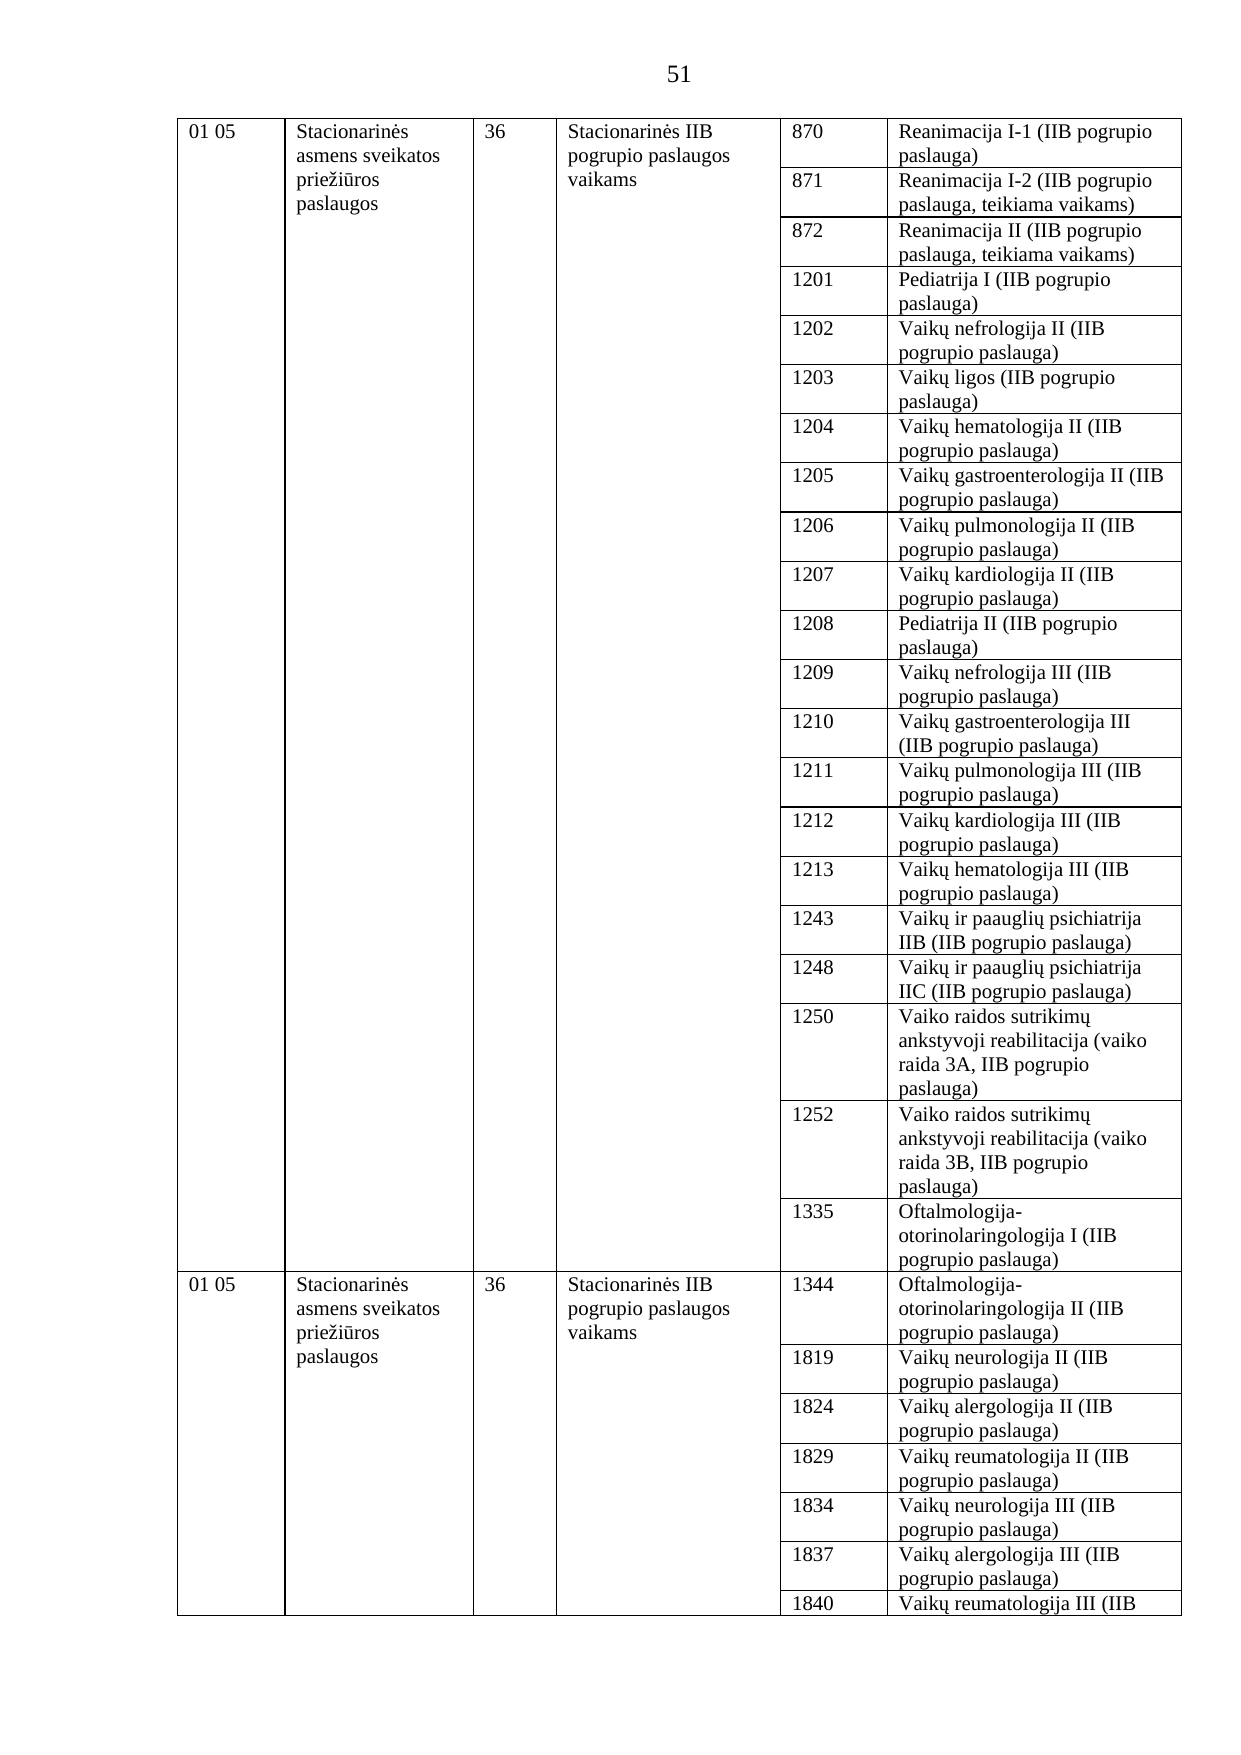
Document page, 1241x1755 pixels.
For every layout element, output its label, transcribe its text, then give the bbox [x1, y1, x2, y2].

table_cell Stacionarinės IIB pogrupio paslaugos vaikams [557, 1272, 780, 1615]
table_cell Vaikų alergologija II (IIB pogrupio paslauga) [888, 1394, 1181, 1442]
table_cell Vaikų hematologija II (IIB pogrupio paslauga) [888, 414, 1181, 462]
table_cell 1344 [781, 1272, 887, 1344]
table_cell Vaikų neurologija III (IIB pogrupio paslauga) [888, 1493, 1181, 1541]
table_cell 01 05 [178, 119, 284, 1271]
table_cell 1250 [781, 1004, 887, 1100]
table_cell Pediatrija II (IIB pogrupio paslauga) [888, 611, 1181, 659]
table_cell Vaikų hematologija III (IIB pogrupio paslauga) [888, 857, 1181, 905]
table_cell 1212 [781, 808, 887, 856]
table_cell Stacionarinės IIB pogrupio paslaugos vaikams [557, 119, 780, 1271]
table_cell 870 [781, 119, 887, 167]
table_cell 1208 [781, 611, 887, 659]
table_cell 1211 [781, 758, 887, 806]
table_cell Vaikų ir paauglių psichiatrija IIB (IIB pogrupio paslauga) [888, 906, 1181, 954]
table_cell 36 [474, 119, 556, 1271]
table_cell 1824 [781, 1394, 887, 1442]
table_cell 1205 [781, 463, 887, 511]
table_cell 1840 [781, 1591, 887, 1615]
table_cell 1204 [781, 414, 887, 462]
table_cell Vaiko raidos sutrikimų ankstyvoji reabilitacija (vaiko raida 3B, IIB pogrupio paslauga) [888, 1101, 1181, 1198]
table_cell Reanimacija I-2 (IIB pogrupio paslauga, teikiama vaikams) [888, 168, 1181, 216]
table_cell Vaikų nefrologija II (IIB pogrupio paslauga) [888, 316, 1181, 364]
table_cell Vaikų pulmonologija II (IIB pogrupio paslauga) [888, 513, 1181, 561]
table_cell 1819 [781, 1345, 887, 1393]
table_cell 1210 [781, 709, 887, 757]
table_cell Vaikų reumatologija III (IIB [888, 1591, 1181, 1615]
table_cell Vaikų nefrologija III (IIB pogrupio paslauga) [888, 660, 1181, 708]
table_cell Vaikų ir paauglių psichiatrija IIC (IIB pogrupio paslauga) [888, 955, 1181, 1003]
table_cell Vaikų gastroenterologija II (IIB pogrupio paslauga) [888, 463, 1181, 511]
table_cell 871 [781, 168, 887, 216]
table_cell Vaikų kardiologija III (IIB pogrupio paslauga) [888, 808, 1181, 856]
table_cell 1213 [781, 857, 887, 905]
table_cell 1834 [781, 1493, 887, 1541]
table_cell 1829 [781, 1444, 887, 1492]
table_cell Oftalmologija-otorinolaringologija I (IIB pogrupio paslauga) [888, 1199, 1181, 1271]
table_cell Reanimacija I-1 (IIB pogrupio paslauga) [888, 119, 1181, 167]
table_cell Reanimacija II (IIB pogrupio paslauga, teikiama vaikams) [888, 218, 1181, 266]
table_cell Vaikų ligos (IIB pogrupio paslauga) [888, 365, 1181, 413]
table_cell Vaiko raidos sutrikimų ankstyvoji reabilitacija (vaiko raida 3A, IIB pogrupio paslauga) [888, 1004, 1181, 1100]
table_cell Vaikų neurologija II (IIB pogrupio paslauga) [888, 1345, 1181, 1393]
table_cell 1335 [781, 1199, 887, 1271]
table_cell 1201 [781, 267, 887, 315]
table_cell Stacionarinės asmens sveikatos priežiūros paslaugos [286, 119, 473, 1271]
table_cell 1203 [781, 365, 887, 413]
table_cell 1206 [781, 513, 887, 561]
table_cell Vaikų gastroenterologija III (IIB pogrupio paslauga) [888, 709, 1181, 757]
table_cell Pediatrija I (IIB pogrupio paslauga) [888, 267, 1181, 315]
table_cell 01 05 [178, 1272, 284, 1615]
table_cell Vaikų alergologija III (IIB pogrupio paslauga) [888, 1542, 1181, 1590]
table_cell Vaikų reumatologija II (IIB pogrupio paslauga) [888, 1444, 1181, 1492]
table_cell Oftalmologija-otorinolaringologija II (IIB pogrupio paslauga) [888, 1272, 1181, 1344]
table_cell 1837 [781, 1542, 887, 1590]
table_cell 1248 [781, 955, 887, 1003]
table_cell 36 [474, 1272, 556, 1615]
table_cell 1243 [781, 906, 887, 954]
table_cell 872 [781, 218, 887, 266]
table_cell Vaikų kardiologija II (IIB pogrupio paslauga) [888, 562, 1181, 610]
table_cell Stacionarinės asmens sveikatos priežiūros paslaugos [286, 1272, 473, 1615]
table_cell Vaikų pulmonologija III (IIB pogrupio paslauga) [888, 758, 1181, 806]
table_cell 1252 [781, 1101, 887, 1198]
table_cell 1202 [781, 316, 887, 364]
table_cell 1207 [781, 562, 887, 610]
table_cell 1209 [781, 660, 887, 708]
